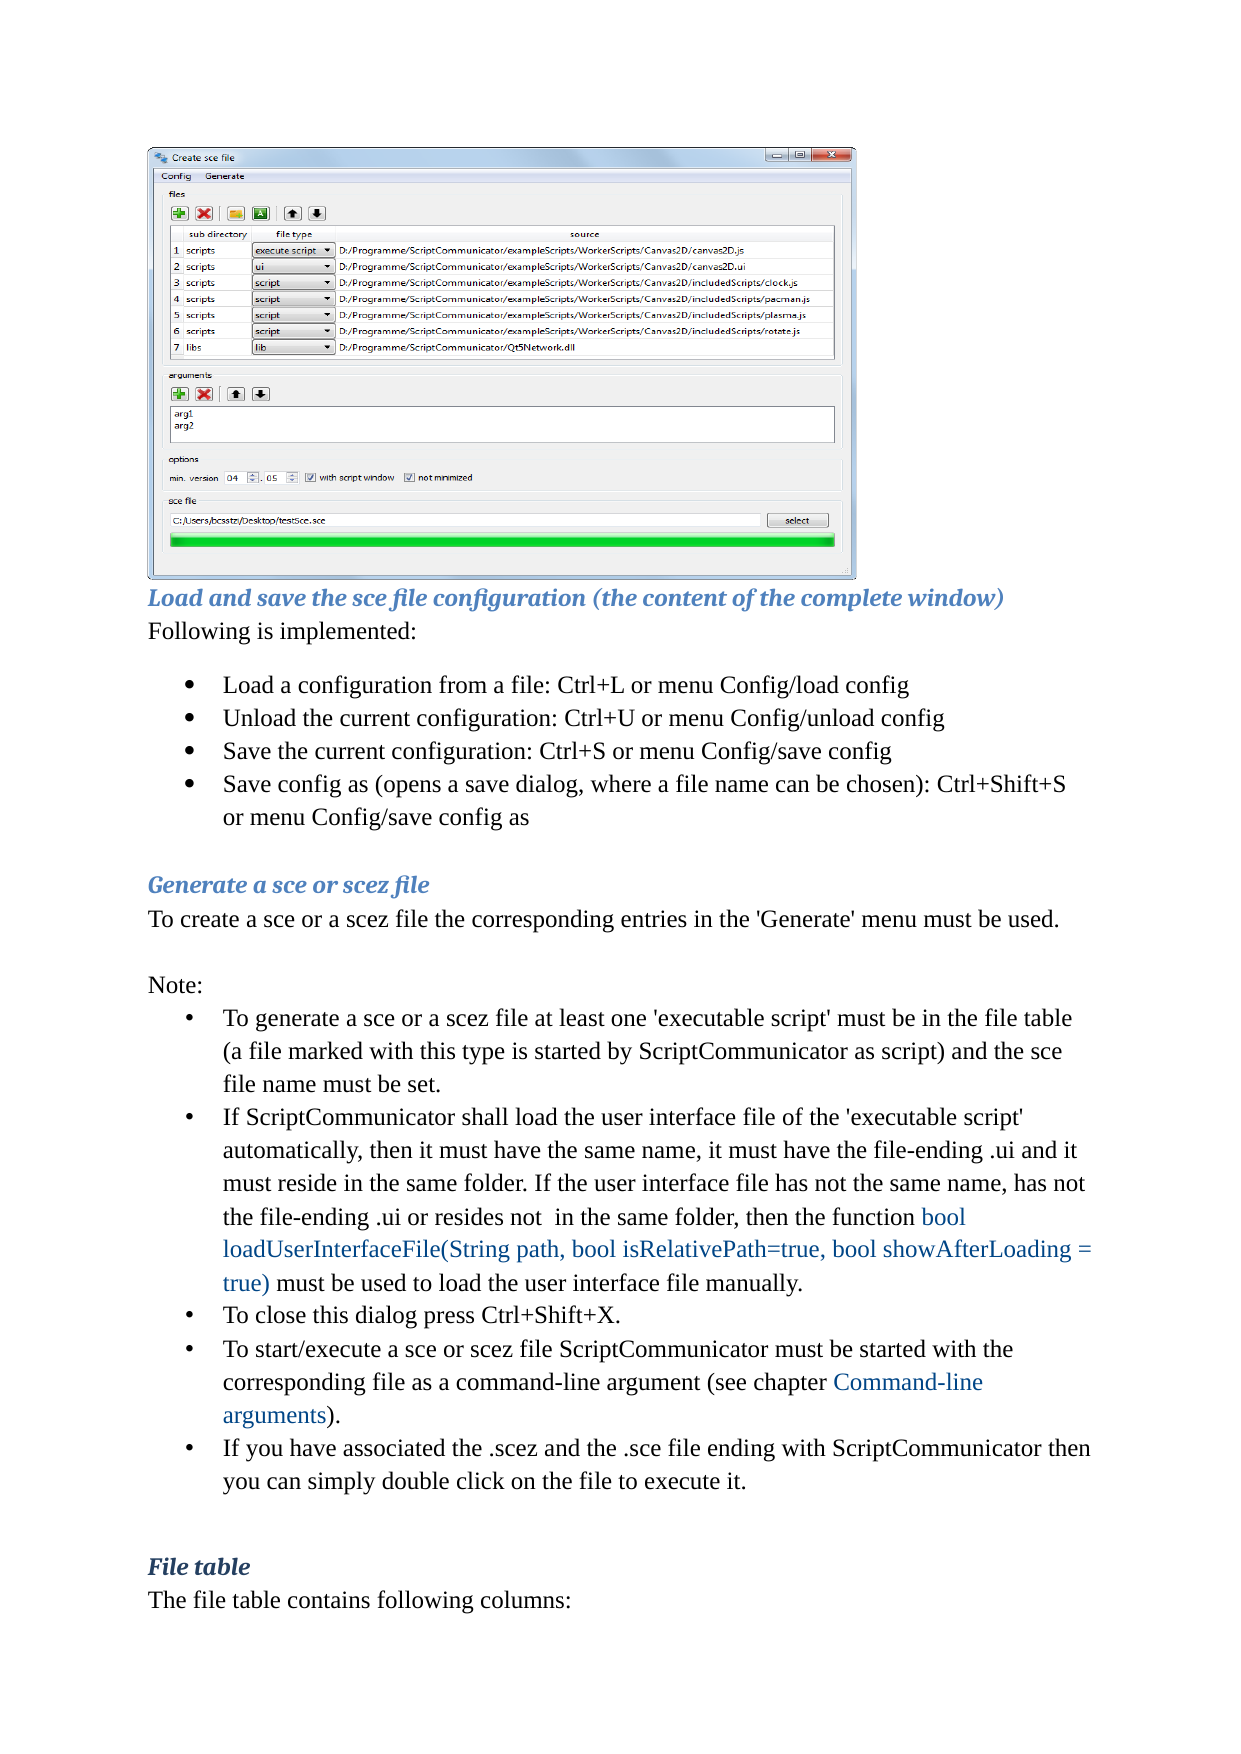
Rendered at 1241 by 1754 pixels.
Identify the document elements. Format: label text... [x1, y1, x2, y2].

list To generate a sce or a scez file at least one 'executable script' must be in the file table (a file marked with this type is started by ScriptCommunicator as script) and the sce file name must be set. [185, 1003, 1093, 1098]
subtitle Load and save the sce file configuration (the content of the complete window) [148, 580, 1093, 612]
list If you have associated the .scez and the .sce file ending with ScriptCommunicator then you can simply double click on the file to execute it. [185, 1433, 1093, 1494]
text The file table contains following columns: [148, 1586, 1093, 1614]
list Save config as (opens a save dialog, where a file name can be chosen): Ctrl+Shift+S or menu Config/save config as [185, 769, 1093, 831]
list Load a configuration from a file: Ctrl+L or menu Config/load config [185, 670, 1093, 699]
picture [147, 147, 857, 580]
text Following is implemented: [148, 616, 1093, 645]
list To create a sce or a scez file the corresponding entries in the 'Generate' menu must be used. [148, 904, 1093, 933]
list Note: [148, 970, 1093, 999]
subtitle File table [148, 1553, 1093, 1581]
list Save the current configuration: Ctrl+S or menu Config/save config [185, 736, 1093, 765]
list To close this dialog press Ctrl+Shift+X. [185, 1301, 1093, 1329]
list If ScriptCommunicator shall load the user interface file of the 'executable script' automatically, then it must have the same name, it must have the file-ending .ui and it must reside in the same folder. If the user interface file has not the same name, has not the file-ending .ui or resides not in the same folder, then the function bool loadUserInterfaceFile(String path, bool isRelativePath=true, bool showAfterLoading = true) must be used to load the user interface file manually. [185, 1102, 1093, 1296]
list Unload the current configuration: Ctrl+U or menu Config/unload config [185, 703, 1093, 732]
subtitle Generate a sce or scez file [148, 871, 1093, 900]
list To start/execute a sce or scez file ScriptCommunicator must be started with the corresponding file as a command-line argument (see chapter Command-line arguments). [185, 1334, 1093, 1428]
